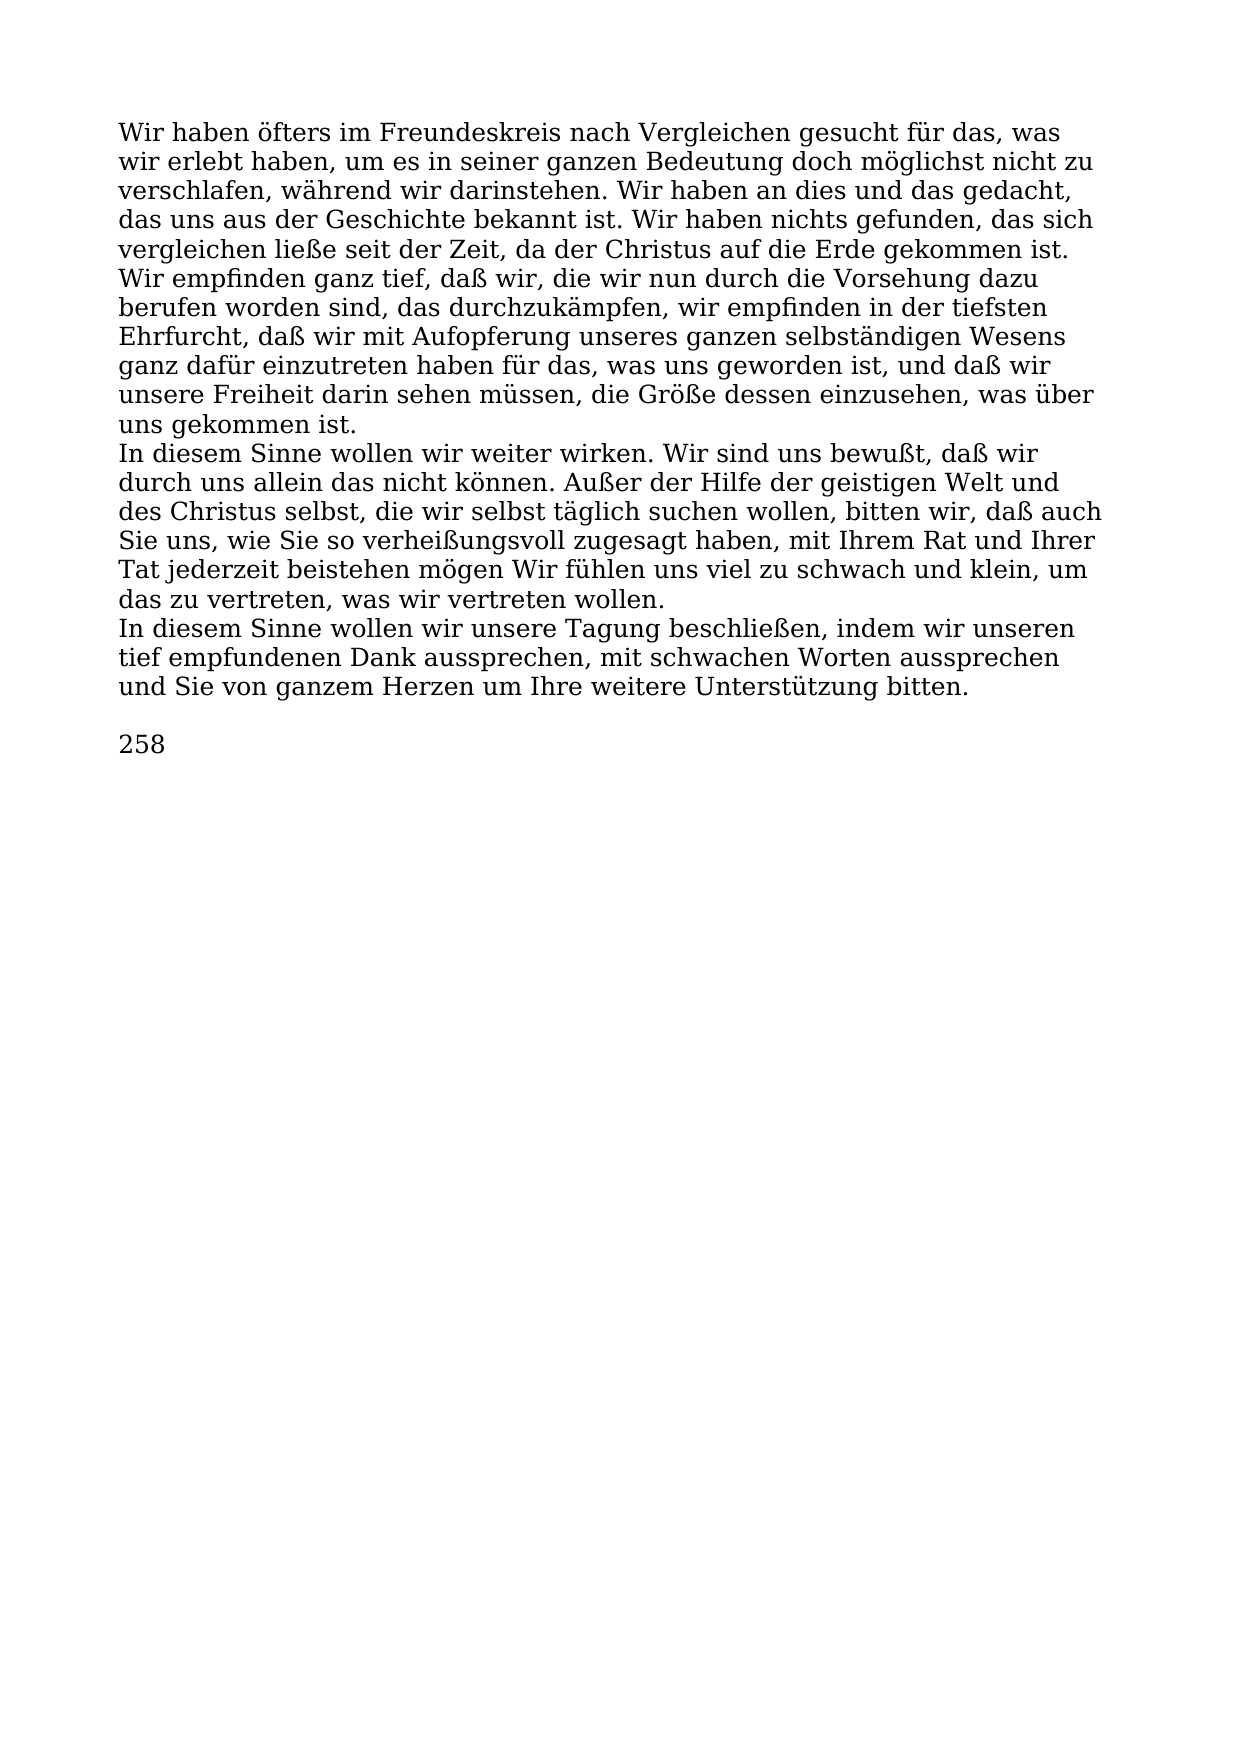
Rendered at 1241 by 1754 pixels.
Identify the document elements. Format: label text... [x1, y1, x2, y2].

text das zu vertreten, was wir vertreten wollen. [118, 585, 1122, 614]
text tief empfundenen Dank aussprechen, mit schwachen Worten aussprechen [118, 643, 1122, 672]
text Wir haben öfters im Freundeskreis nach Vergleichen gesucht für das, was [118, 118, 1122, 147]
text das uns aus der Geschichte bekannt ist. Wir haben nichts gefunden, das sich [118, 206, 1122, 235]
text unsere Freiheit darin sehen müssen, die Größe dessen einzusehen, was über [118, 381, 1122, 410]
text Wir empfinden ganz tief, daß wir, die wir nun durch die Vorsehung dazu [118, 264, 1122, 293]
text uns gekommen ist. [118, 410, 1122, 439]
text wir erlebt haben, um es in seiner ganzen Bedeutung doch möglichst nicht zu [118, 147, 1122, 176]
text Sie uns, wie Sie so verheißungsvoll zugesagt haben, mit Ihrem Rat und Ihrer [118, 526, 1122, 556]
text und Sie von ganzem Herzen um Ihre weitere Unterstützung bitten. [118, 672, 1122, 701]
text In diesem Sinne wollen wir weiter wirken. Wir sind uns bewußt, daß wir [118, 439, 1122, 468]
text durch uns allein das nicht können. Außer der Hilfe der geistigen Welt und [118, 468, 1122, 497]
text ganz dafür einzutreten haben für das, was uns geworden ist, und daß wir [118, 351, 1122, 381]
text Ehrfurcht, daß wir mit Aufopferung unseres ganzen selbständigen Wesens [118, 322, 1122, 351]
text verschlafen, während wir darinstehen. Wir haben an dies und das gedacht, [118, 176, 1122, 206]
text berufen worden sind, das durchzukämpfen, wir empfinden in der tiefsten [118, 293, 1122, 322]
text Tat jederzeit beistehen mögen Wir fühlen uns viel zu schwach und klein, um [118, 556, 1122, 585]
text vergleichen ließe seit der Zeit, da der Christus auf die Erde gekommen ist. [118, 235, 1122, 264]
text In diesem Sinne wollen wir unsere Tagung beschließen, indem wir unseren [118, 614, 1122, 643]
text 258 [118, 731, 1122, 760]
text des Christus selbst, die wir selbst täglich suchen wollen, bitten wir, daß auch [118, 497, 1122, 526]
